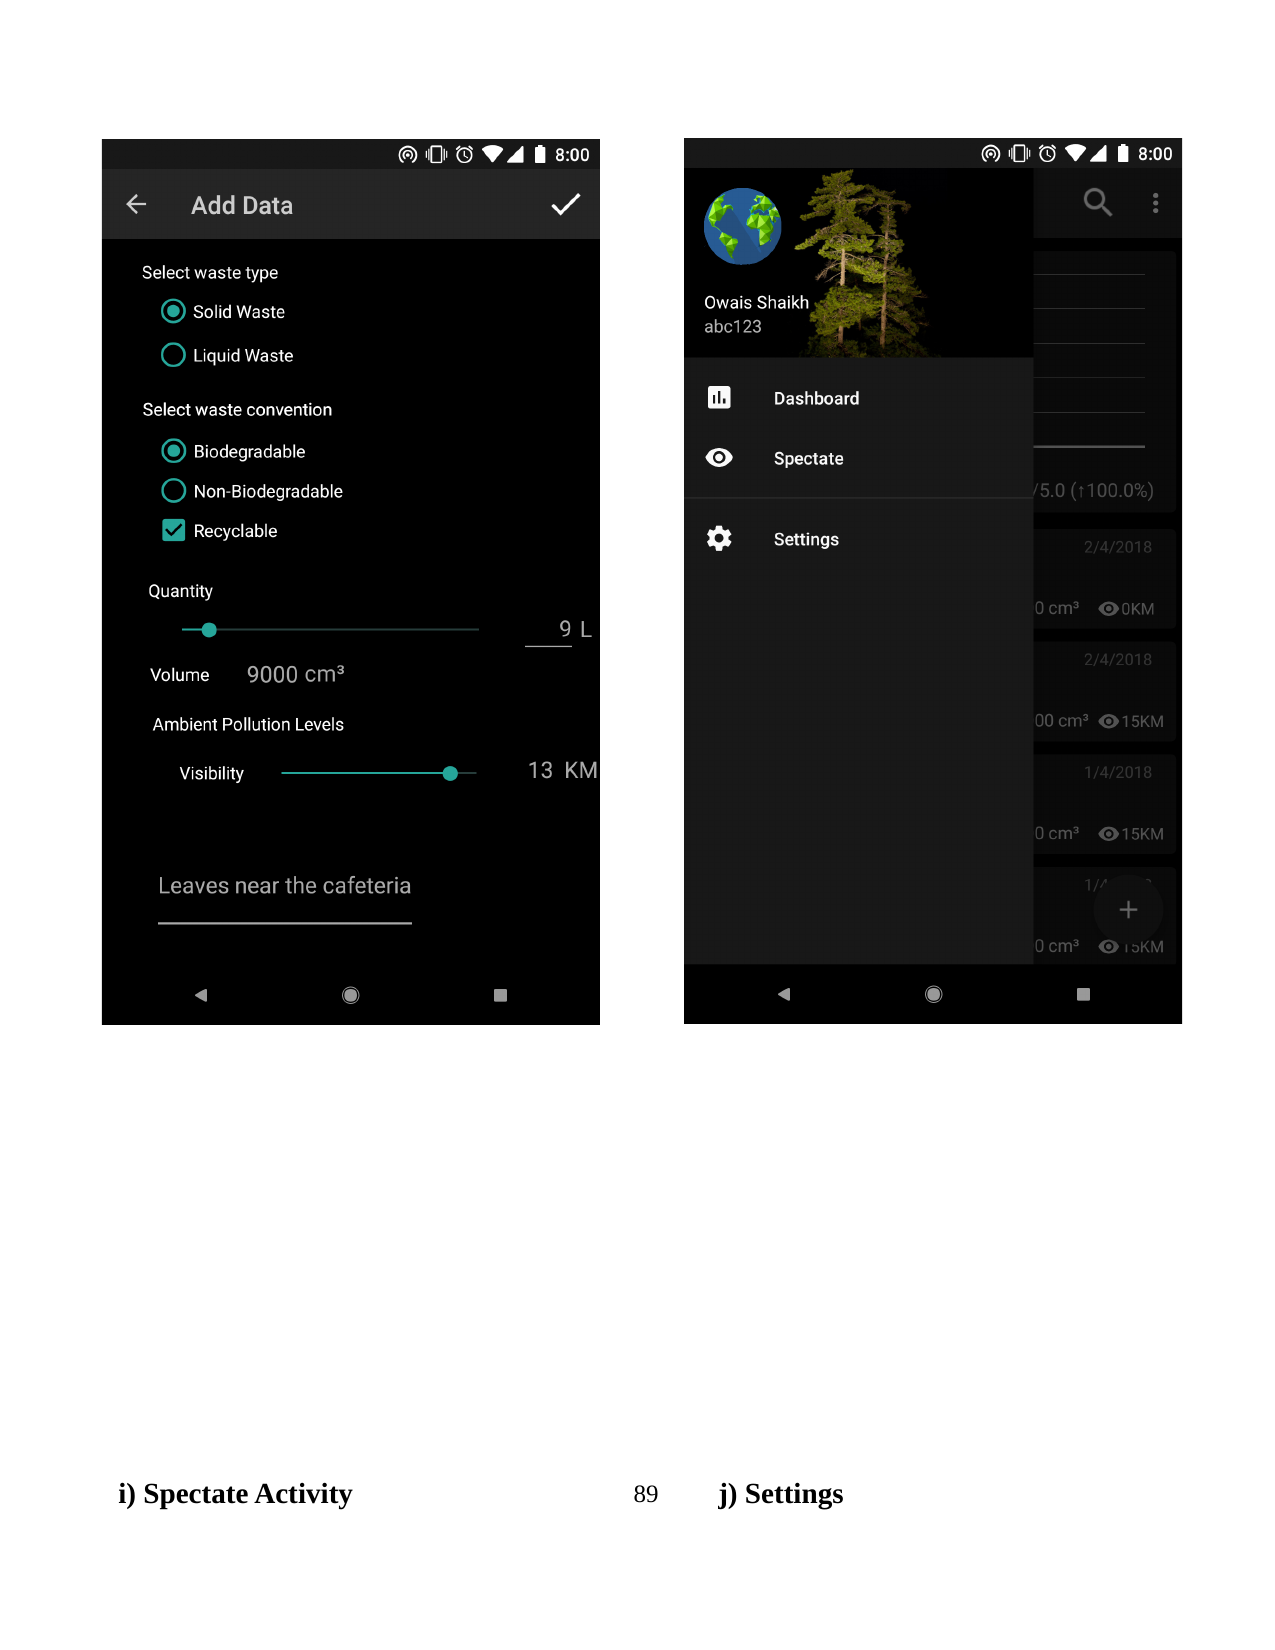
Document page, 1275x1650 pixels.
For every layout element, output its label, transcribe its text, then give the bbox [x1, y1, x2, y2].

text i) Spectate Activity j) Settings [118, 1477, 1157, 1510]
picture [101, 139, 600, 1025]
picture [684, 138, 1183, 1024]
